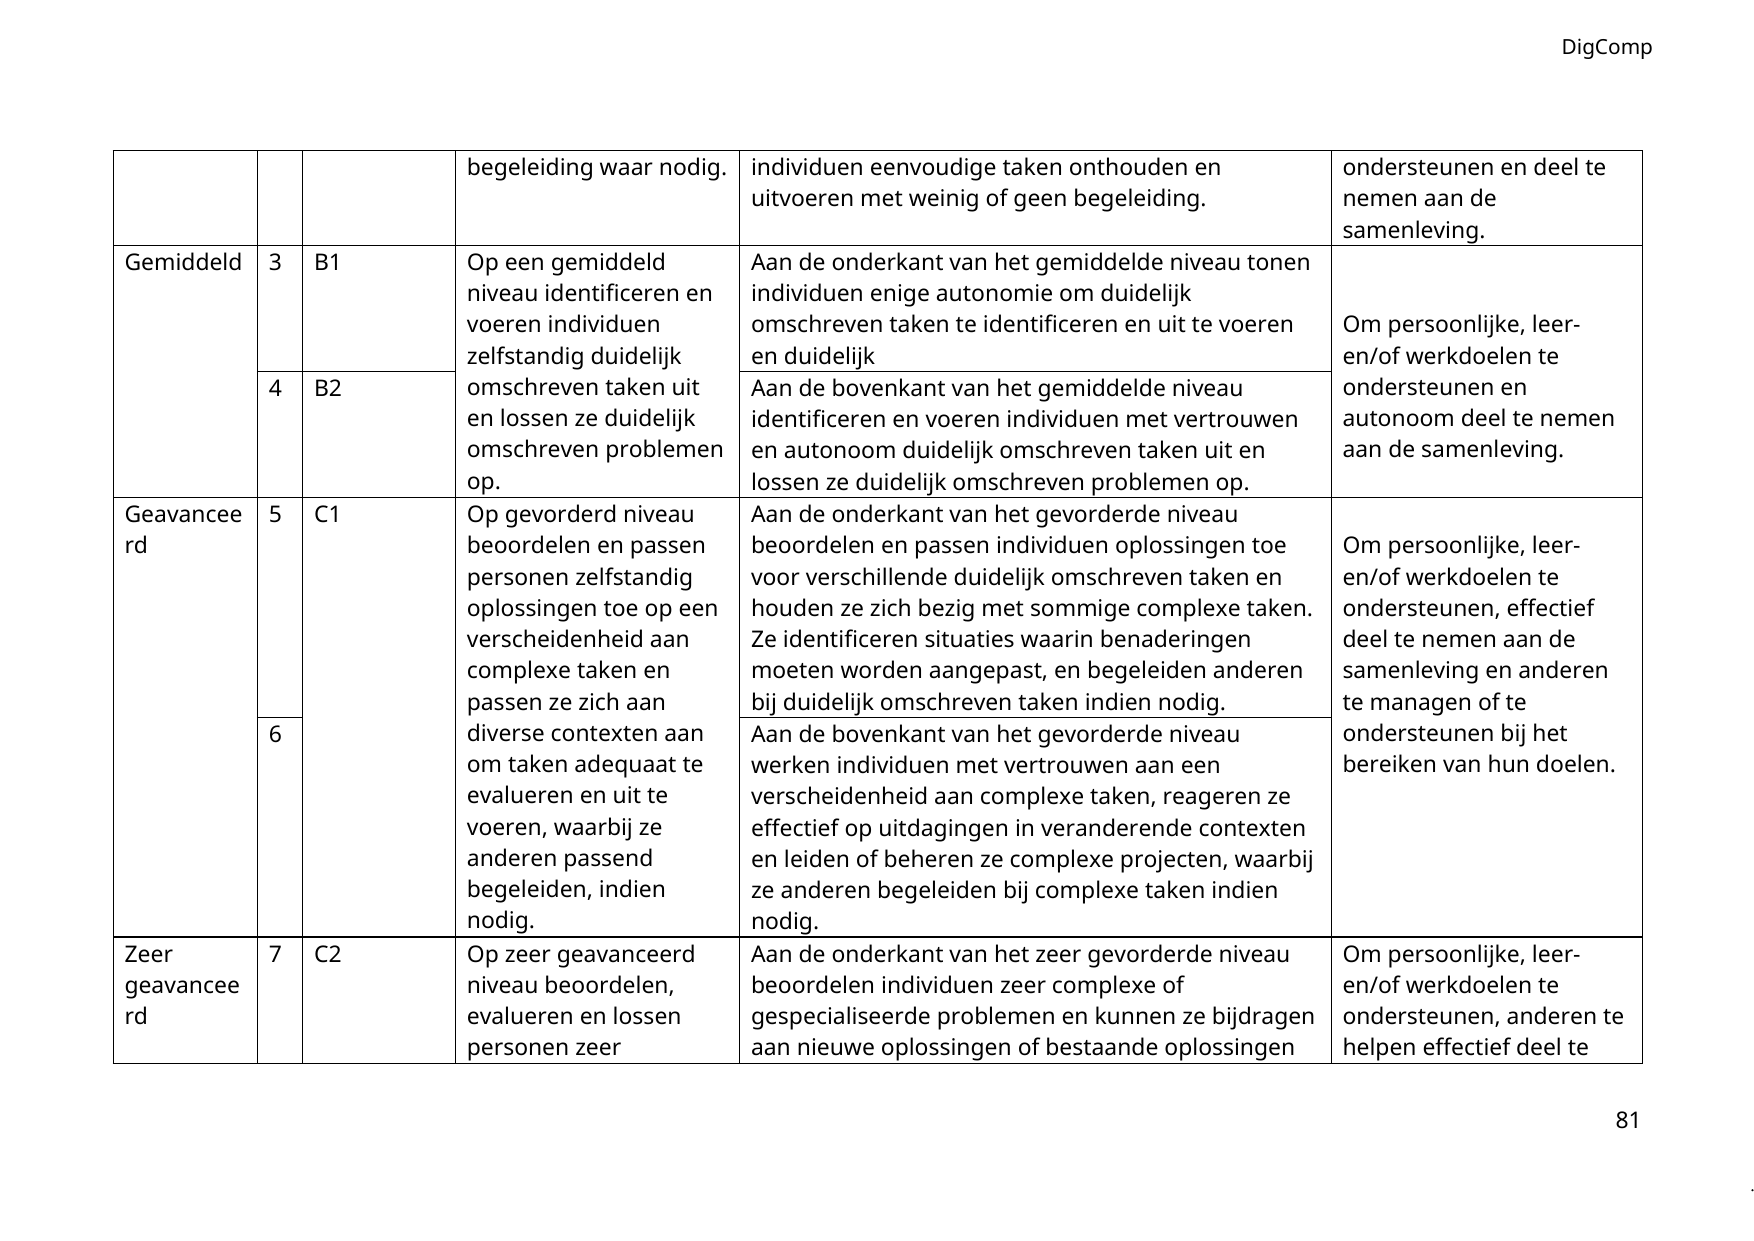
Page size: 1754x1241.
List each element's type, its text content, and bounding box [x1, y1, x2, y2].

table_cell Om persoonlijke, leer- en/of werkdoelen te ondersteunen, effectief deel te nemen aan de samenleving en anderen te managen of te ondersteunen bij het bereiken van hun doelen. [1332, 498, 1642, 936]
table_cell 6 [258, 718, 302, 936]
table_cell 7 [258, 938, 302, 1062]
table_cell 4 [258, 372, 302, 497]
table_cell Gemiddeld [114, 246, 257, 497]
table_cell Aan de onderkant van het gemiddelde niveau tonen individuen enige autonomie om duidelijk omschreven taken te identificeren en uit te voeren en duidelijk [740, 246, 1331, 371]
table_cell [303, 151, 455, 245]
table_cell Op een gemiddeld niveau identificeren en voeren individuen zelfstandig duidelijk omschreven taken uit en lossen ze duidelijk omschreven problemen op. [456, 246, 739, 497]
table_cell Om persoonlijke, leer- en/of werkdoelen te ondersteunen en autonoom deel te nemen aan de samenleving. [1332, 246, 1642, 497]
table_cell [258, 151, 302, 245]
table_cell 3 [258, 246, 302, 371]
table_cell B1 [303, 246, 455, 371]
table_cell Op gevorderd niveau beoordelen en passen personen zelfstandig oplossingen toe op een verscheidenheid aan complexe taken en passen ze zich aan diverse contexten aan om taken adequaat te evalueren en uit te voeren, waarbij ze anderen passend begeleiden, indien nodig. [456, 498, 739, 936]
table_cell Op zeer geavanceerd niveau beoordelen, evalueren en lossen personen zeer [456, 938, 739, 1062]
table_cell individuen eenvoudige taken onthouden en uitvoeren met weinig of geen begeleiding. [740, 151, 1331, 245]
table_cell Om persoonlijke, leer- en/of werkdoelen te ondersteunen, anderen te helpen effectief deel te [1332, 938, 1642, 1062]
table_cell Aan de bovenkant van het gemiddelde niveau identificeren en voeren individuen met vertrouwen en autonoom duidelijk omschreven taken uit en lossen ze duidelijk omschreven problemen op. [740, 372, 1331, 497]
table_cell Aan de onderkant van het gevorderde niveau beoordelen en passen individuen oplossingen toe voor verschillende duidelijk omschreven taken en houden ze zich bezig met sommige complexe taken. Ze identificeren situaties waarin benaderingen moeten worden aangepast, en begeleiden anderen bij duidelijk omschreven taken indien nodig. [740, 498, 1331, 717]
table_cell C2 [303, 938, 455, 1062]
table_cell C1 [303, 498, 455, 936]
table_cell Aan de bovenkant van het gevorderde niveau werken individuen met vertrouwen aan een verscheidenheid aan complexe taken, reageren ze effectief op uitdagingen in veranderende contexten en leiden of beheren ze complexe projecten, waarbij ze anderen begeleiden bij complexe taken indien nodig. [740, 718, 1331, 936]
table_cell Geavanceerd [114, 498, 257, 936]
table_cell 5 [258, 498, 302, 717]
table_cell Zeer geavanceerd [114, 938, 257, 1062]
table_cell B2 [303, 372, 455, 497]
table_cell Aan de onderkant van het zeer gevorderde niveau beoordelen individuen zeer complexe of gespecialiseerde problemen en kunnen ze bijdragen aan nieuwe oplossingen of bestaande oplossingen [740, 938, 1331, 1062]
